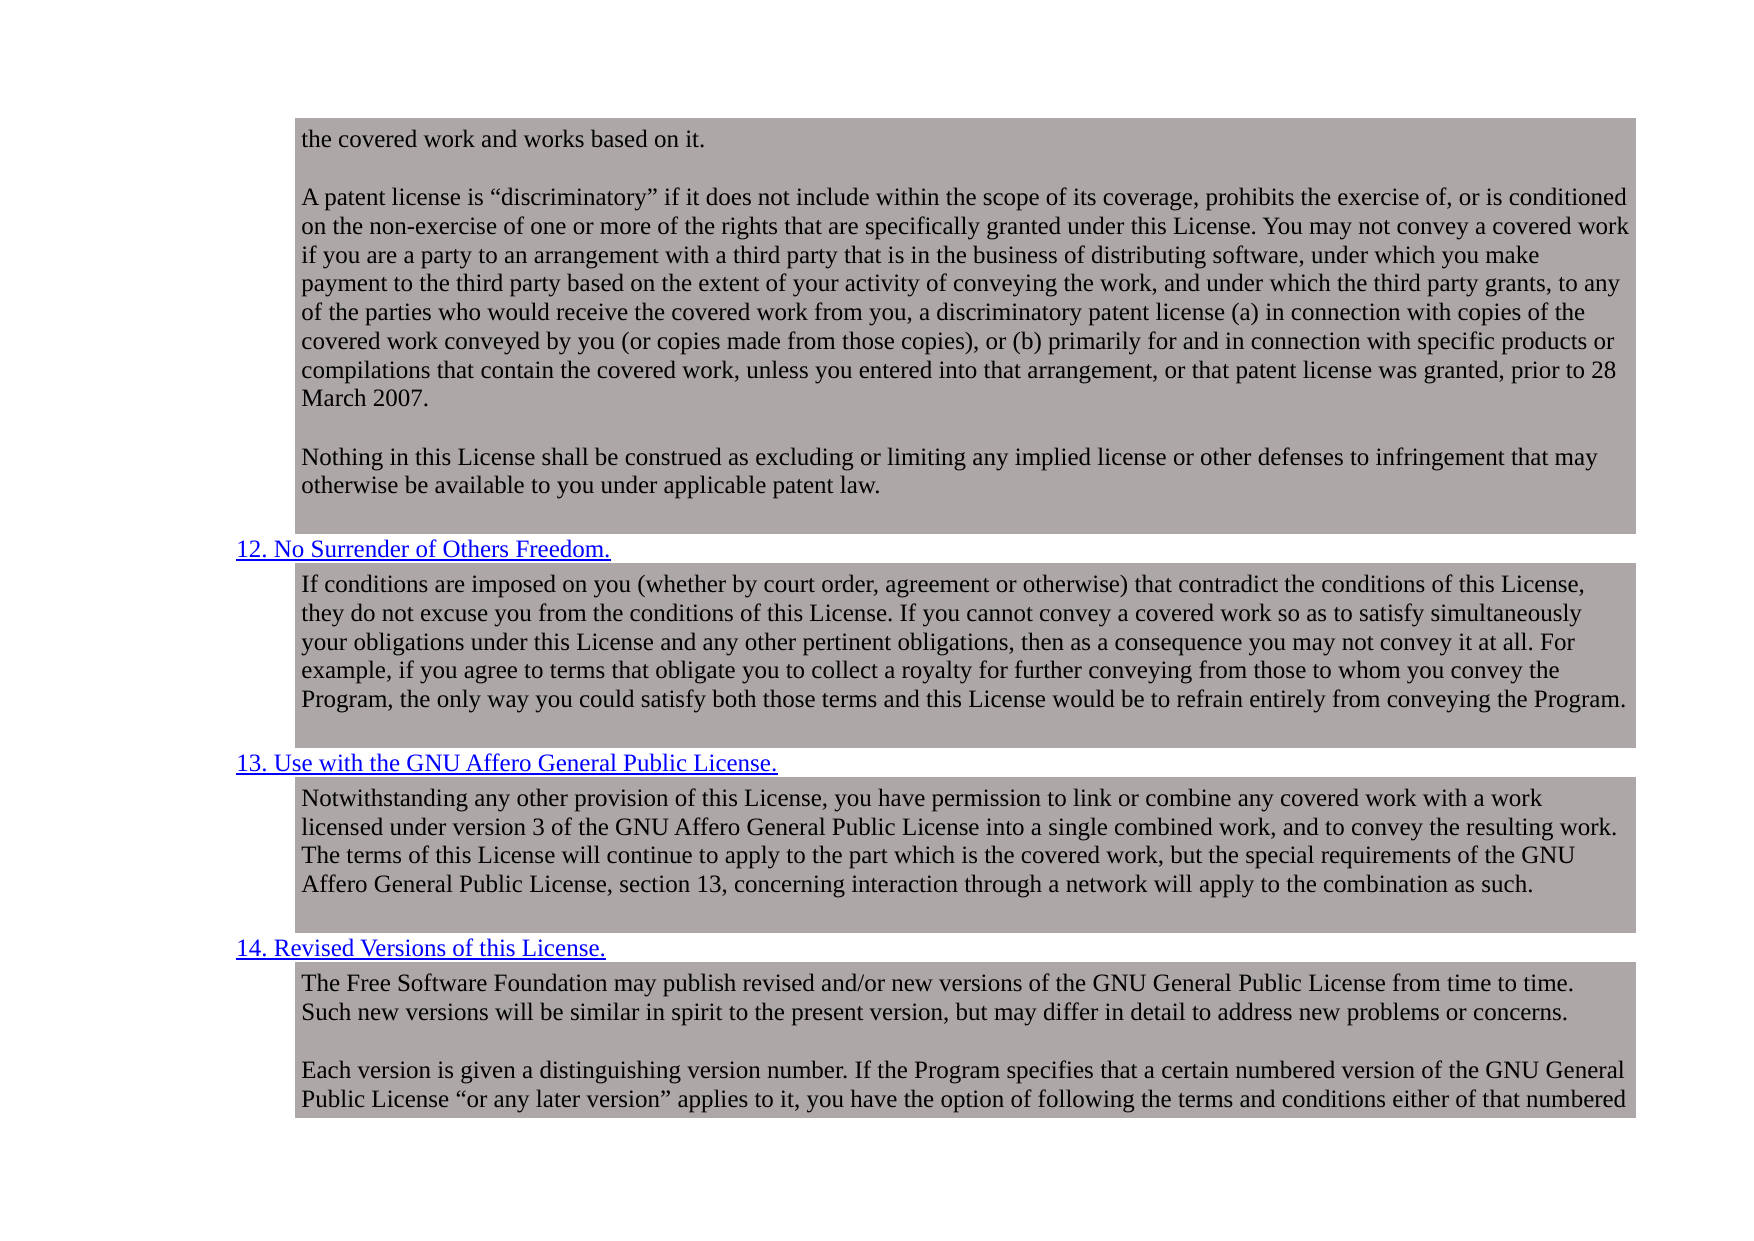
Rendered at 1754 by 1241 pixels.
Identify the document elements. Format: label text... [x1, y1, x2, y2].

table_header [295, 962, 1636, 1118]
table_header The Free Software Foundation may publish revised and/or new versions of the GNU General Public License from time to time. Such new versions will be similar in spirit to the present version, but may differ in detail to address new problems or concerns. Each version is given a distinguishing version number. If the Program specifies that a certain numbered version of the GNU General Public License “or any later version” applies to it, you have the option of following the terms and conditions either of that numbered [298, 965, 1633, 1115]
table_header Notwithstanding any other provision of this License, you have permission to link or combine any covered work with a work licensed under version 3 of the GNU Affero General Public License into a single combined work, and to convey the resulting work. The terms of this License will continue to apply to the part which is the covered work, but the special requirements of the GNU Affero General Public License, section 13, concerning interaction through a network will apply to the combination as such. [298, 780, 1633, 930]
table_header [295, 118, 1636, 534]
table_header If conditions are imposed on you (whether by court order, agreement or otherwise) that contradict the conditions of this License, they do not excuse you from the conditions of this License. If you cannot convey a covered work so as to satisfy simultaneously your obligations under this License and any other pertinent obligations, then as a consequence you may not convey it at all. For example, if you agree to terms that obligate you to collect a royalty for further conveying from those to whom you convey the Program, the only way you could satisfy both those terms and this License would be to refrain entirely from conveying the Program. [298, 566, 1633, 745]
subtitle 13. Use with the GNU Affero General Public License. [236, 748, 1636, 777]
table_header [295, 777, 1636, 933]
table_header the covered work and works based on it. A patent license is “discriminatory” if it does not include within the scope of its coverage, prohibits the exercise of, or is conditioned on the non-exercise of one or more of the rights that are specifically granted under this License. You may not convey a covered work if you are a party to an arrangement with a third party that is in the business of distributing software, under which you make payment to the third party based on the extent of your activity of conveying the work, and under which the third party grants, to any of the parties who would receive the covered work from you, a discriminatory patent license (a) in connection with copies of the covered work conveyed by you (or copies made from those copies), or (b) primarily for and in connection with specific products or compilations that contain the covered work, unless you entered into that arrangement, or that patent license was granted, prior to 28 March 2007. Nothing in this License shall be construed as excluding or limiting any implied license or other defenses to infringement that may otherwise be available to you under applicable patent law. [298, 121, 1633, 532]
subtitle 12. No Surrender of Others Freedom. [236, 534, 1636, 563]
subtitle 14. Revised Versions of this License. [236, 933, 1636, 962]
table_header [295, 563, 1636, 748]
